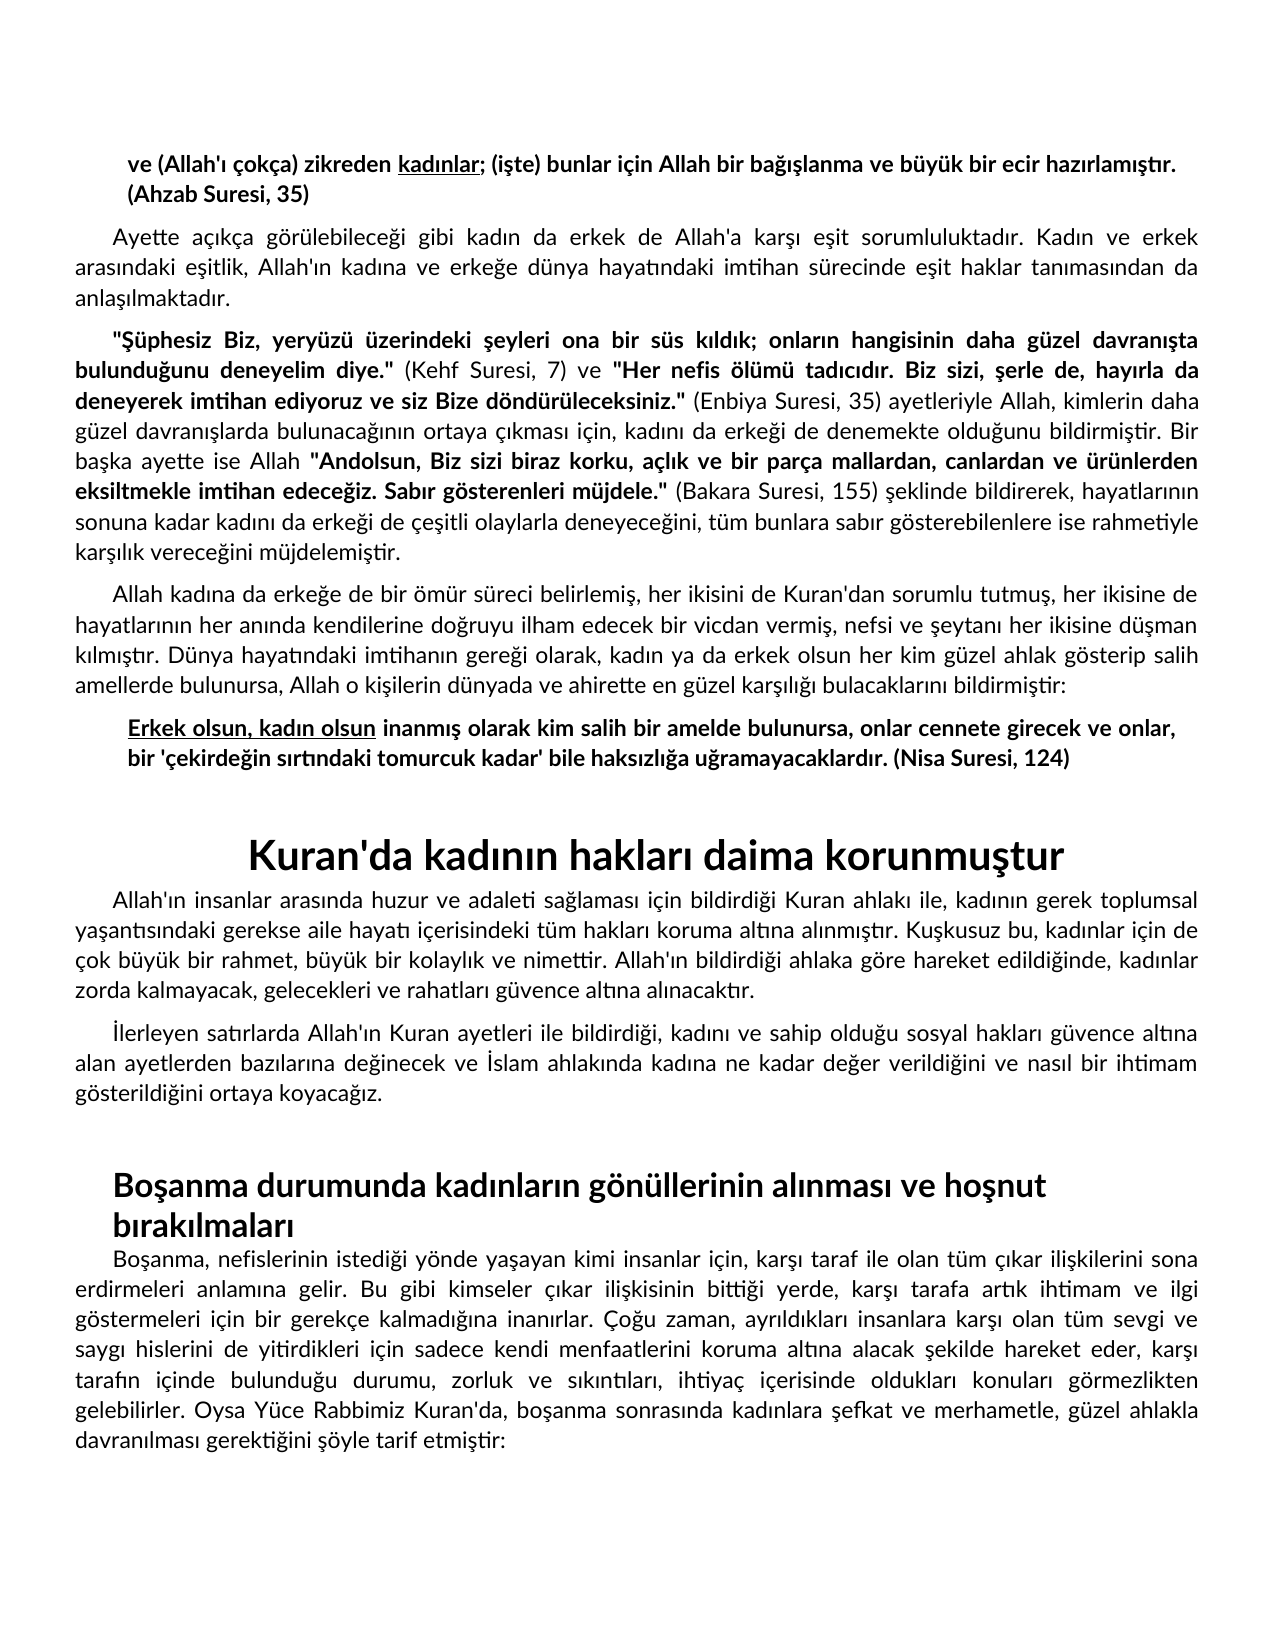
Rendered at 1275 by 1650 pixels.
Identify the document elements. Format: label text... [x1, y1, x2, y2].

text Ayette açıkça görülebileceği gibi kadın da erkek de Allah'a karşı eşit sorumluluktadır. Kadın ve erkek arasındaki eşitlik, Allah'ın kadına ve erkeğe dünya hayatındaki imtihan sürecinde eşit haklar tanımasından da anlaşılmaktadır. [75, 223, 1200, 311]
text Allah kadına da erkeğe de bir ömür süreci belirlemiş, her ikisini de Kuran'dan sorumlu tutmuş, her ikisine de hayatlarının her anında kendilerine doğruyu ilham edecek bir vicdan vermiş, nefsi ve şeytanı her ikisine düşman kılmıştır. Dünya hayatındaki imtihanın gereği olarak, kadın ya da erkek olsun her kim güzel ahlak gösterip salih amellerde bulunursa, Allah o kişilerin dünyada ve ahirette en güzel karşılığı bulacaklarını bildirmiştir: [75, 580, 1200, 698]
text Erkek olsun, kadın olsun inanmış olarak kim salih bir amelde bulunursa, onlar cennete girecek ve onlar, bir 'çekirdeğin sırtındaki tomurcuk kadar' bile haksızlığa uğramayacaklardır. (Nisa Suresi, 124) [127, 713, 1177, 771]
subtitle Boşanma durumunda kadınların gönüllerinin alınması ve hoşnut bırakılmaları [112, 1164, 1200, 1244]
text Boşanma, nefislerinin istediği yönde yaşayan kimi insanlar için, karşı taraf ile olan tüm çıkar ilişkilerini sona erdirmeleri anlamına gelir. Bu gibi kimseler çıkar ilişkisinin bittiği yerde, karşı tarafa artık ihtimam ve ilgi göstermeleri için bir gerekçe kalmadığına inanırlar. Çoğu zaman, ayrıldıkları insanlara karşı olan tüm sevgi ve saygı hislerini de yitirdikleri için sadece kendi menfaatlerini koruma altına alacak şekilde hareket eder, karşı tarafın içinde bulunduğu durumu, zorluk ve sıkıntıları, ihtiyaç içerisinde oldukları konuları görmezlikten gelebilirler. Oysa Yüce Rabbimiz Kuran'da, boşanma sonrasında kadınlara şefkat ve merhametle, güzel ahlakla davranılması gerektiğini şöyle tarif etmiştir: [75, 1244, 1200, 1453]
text ve (Allah'ı çokça) zikreden kadınlar; (işte) bunlar için Allah bir bağışlanma ve büyük bir ecir hazırlamıştır. (Ahzab Suresi, 35) [127, 150, 1177, 208]
text İlerleyen satırlarda Allah'ın Kuran ayetleri ile bildirdiği, kadını ve sahip olduğu sosyal hakları güvence altına alan ayetlerden bazılarına değinecek ve İslam ahlakında kadına ne kadar değer verildiğini ve nasıl bir ihtimam gösterildiğini ortaya koyacağız. [75, 1019, 1200, 1107]
subtitle Kuran'da kadının hakları daima korunmuştur [112, 829, 1200, 879]
text Allah'ın insanlar arasında huzur ve adaleti sağlaması için bildirdiği Kuran ahlakı ile, kadının gerek toplumsal yaşantısındaki gerekse aile hayatı içerisindeki tüm hakları koruma altına alınmıştır. Kuşkusuz bu, kadınlar için de çok büyük bir rahmet, büyük bir kolaylık ve nimettir. Allah'ın bildirdiği ahlaka göre hareket edildiğinde, kadınlar zorda kalmayacak, gelecekleri ve rahatları güvence altına alınacaktır. [75, 885, 1200, 1003]
text "Şüphesiz Biz, yeryüzü üzerindeki şeyleri ona bir süs kıldık; onların hangisinin daha güzel davranışta bulunduğunu deneyelim diye." (Kehf Suresi, 7) ve "Her nefis ölümü tadıcıdır. Biz sizi, şerle de, hayırla da deneyerek imtihan ediyoruz ve siz Bize döndürüleceksiniz." (Enbiya Suresi, 35) ayetleriyle Allah, kimlerin daha güzel davranışlarda bulunacağının ortaya çıkması için, kadını da erkeği de denemekte olduğunu bildirmiştir. Bir başka ayette ise Allah "Andolsun, Biz sizi biraz korku, açlık ve bir parça mallardan, canlardan ve ürünlerden eksiltmekle imtihan edeceğiz. Sabır gösterenleri müjdele." (Bakara Suresi, 155) şeklinde bildirerek, hayatlarının sonuna kadar kadını da erkeği de çeşitli olaylarla deneyeceğini, tüm bunlara sabır gösterebilenlere ise rahmetiyle karşılık vereceğini müjdelemiştir. [75, 326, 1200, 565]
